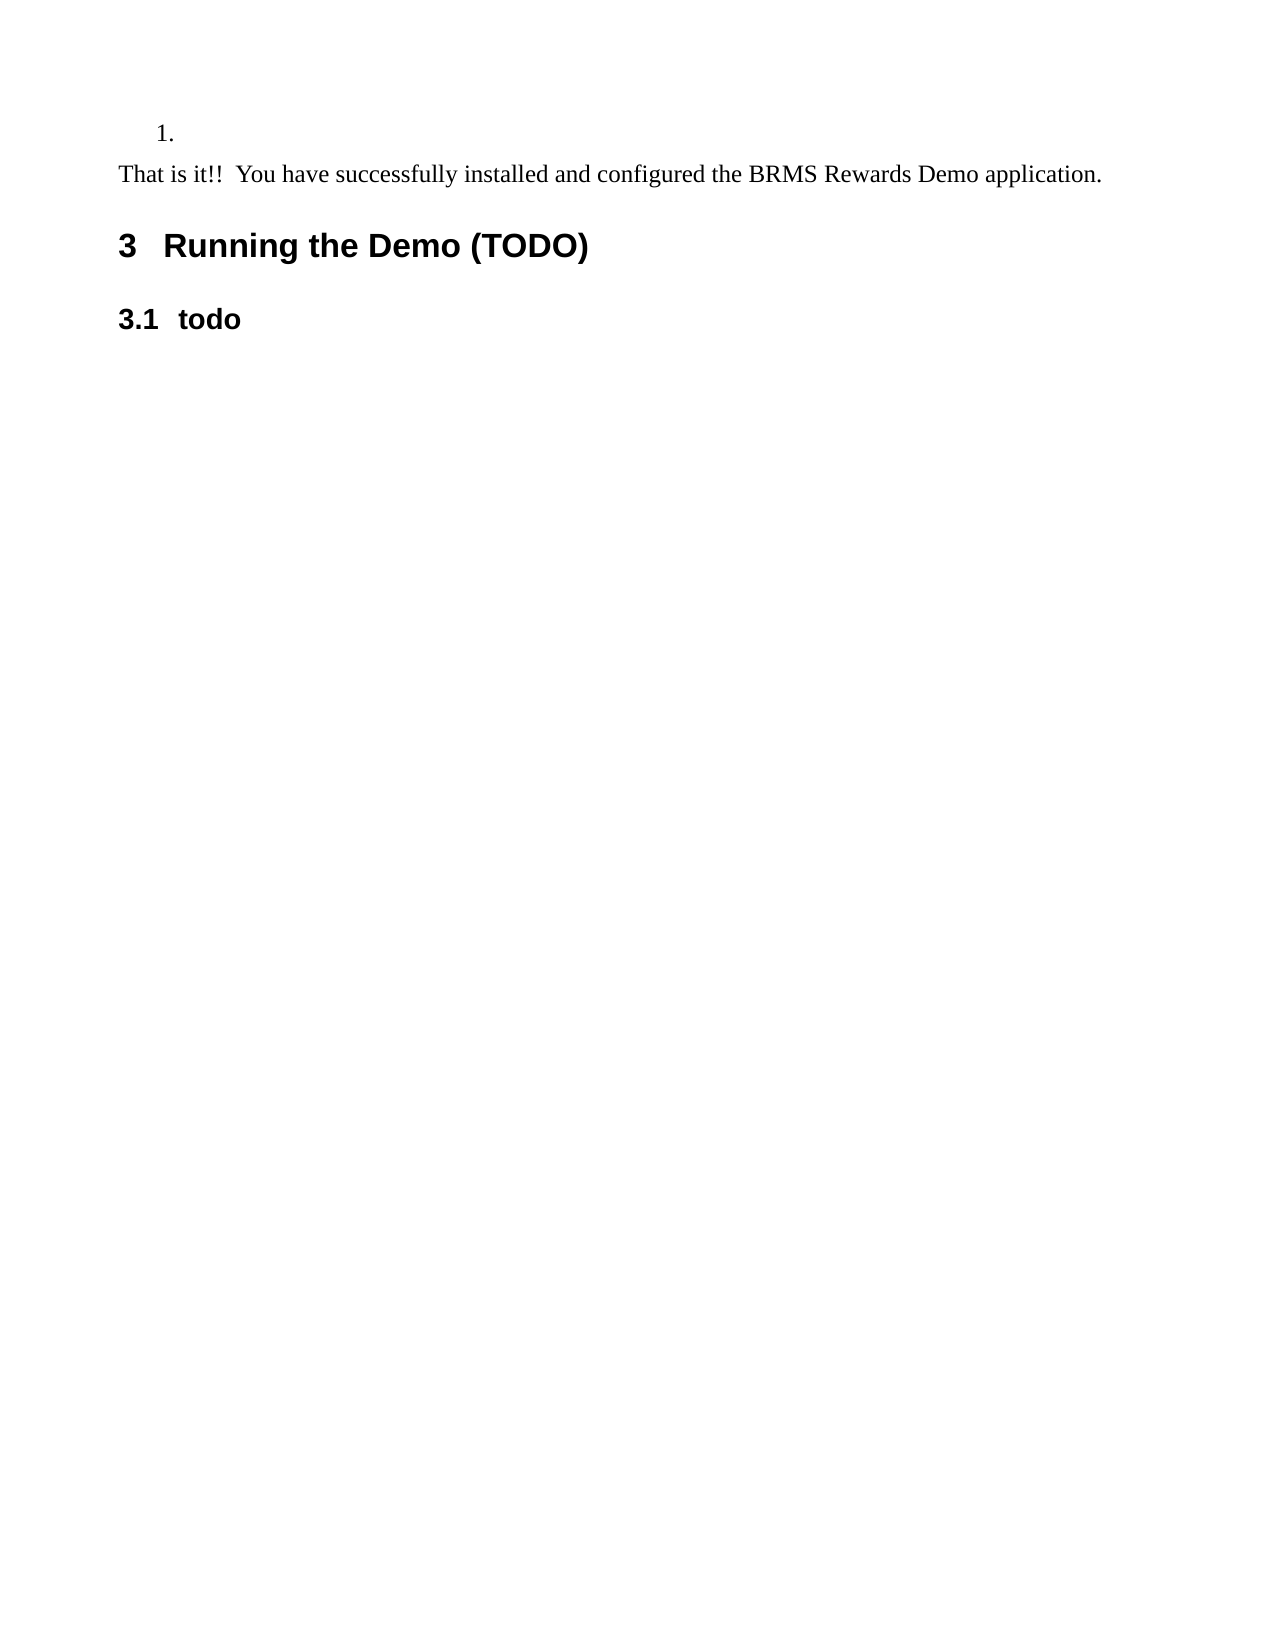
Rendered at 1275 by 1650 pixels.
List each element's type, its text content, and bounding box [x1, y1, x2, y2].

subtitle todo [118, 302, 1157, 335]
text That is it!! You have successfully installed and configured the BRMS Rewards Demo application. [118, 159, 1157, 188]
subtitle Running the Demo (TODO) [118, 226, 1157, 264]
